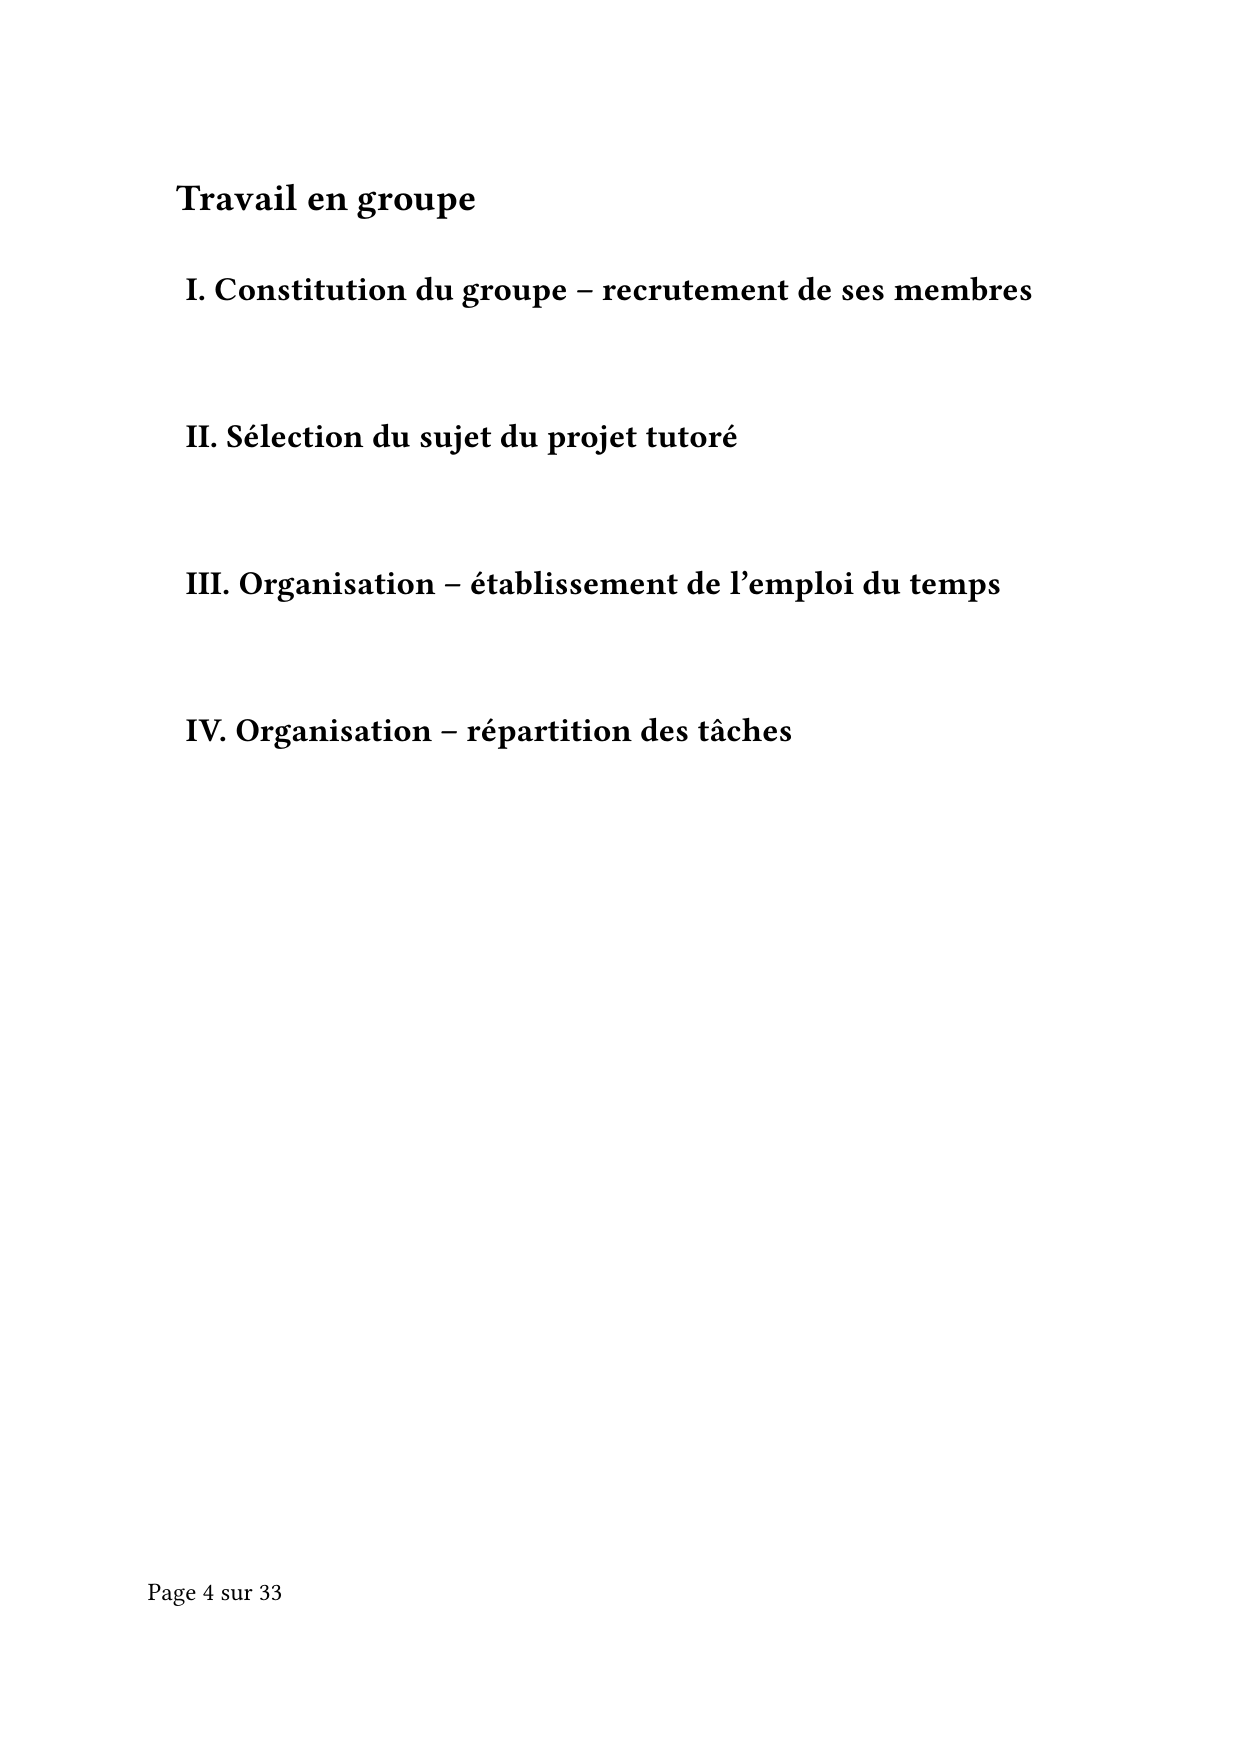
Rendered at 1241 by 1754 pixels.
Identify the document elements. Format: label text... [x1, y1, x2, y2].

subtitle Organisation – répartition des tâches [177, 712, 1093, 750]
subtitle Sélection du sujet du projet tutoré [177, 418, 1093, 456]
subtitle Constitution du groupe – recrutement de ses membres [177, 271, 1093, 309]
subtitle Travail en groupe [148, 177, 1093, 220]
subtitle Organisation – établissement de l’emploi du temps [177, 565, 1093, 603]
